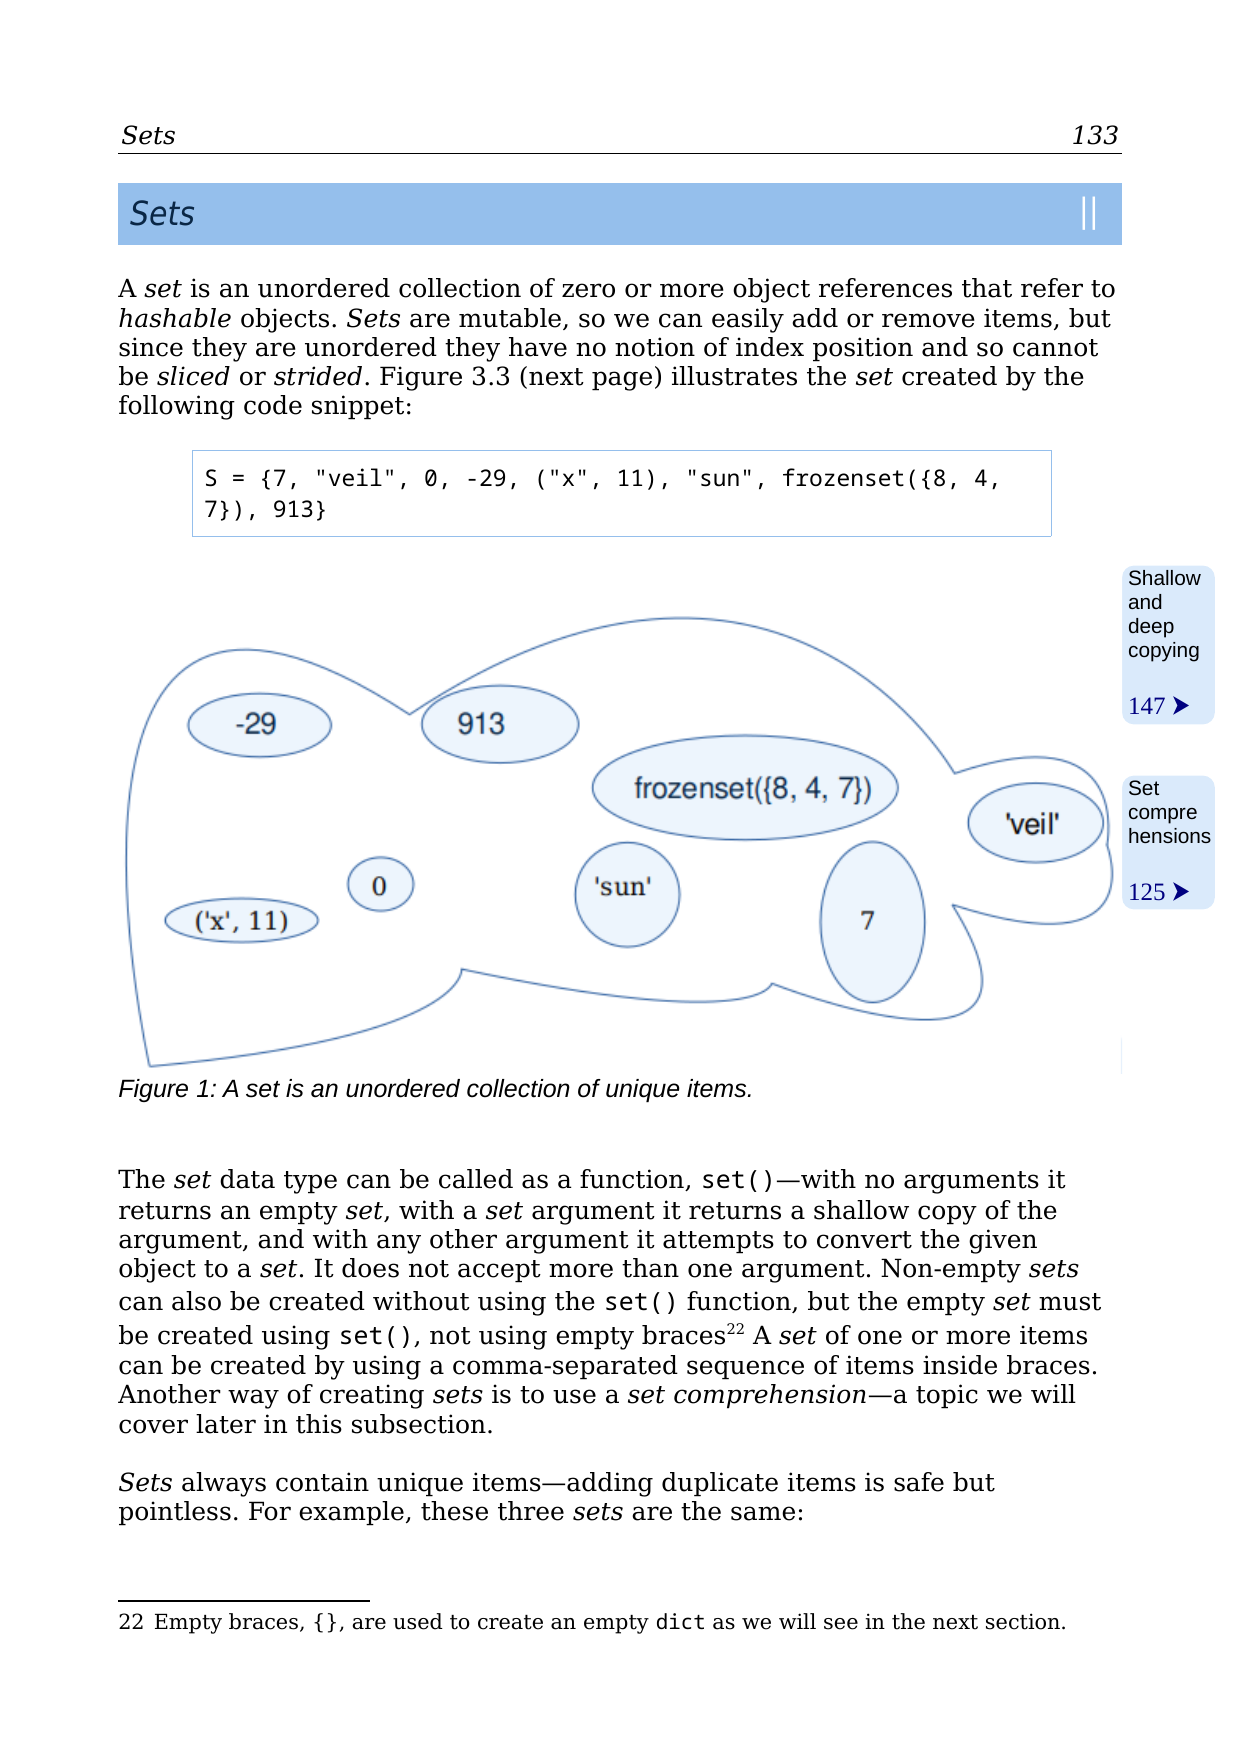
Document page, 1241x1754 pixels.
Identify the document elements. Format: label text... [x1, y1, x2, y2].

text S = {7, "veil", 0, -29, ("x", 11), "sun", frozenset({8, 4, 7}), 913} [193, 451, 1051, 536]
text The set data type can be called as a function, set()—with no arguments it returns an empty set, with a set argument it returns a shallow copy of the argument, and with any other argument it attempts to convert the given object to a set. It does not accept more than one argument. Non-empty sets can also be created without using the set() function, but the empty set must be created using set(), not using empty braces A set of one or more items can be created by using a comma-separated sequence of items inside braces. Another way of creating sets is to use a set comprehension—a topic we will cover later in this subsection. [118, 1103, 1122, 1439]
text Sets always contain unique items—adding duplicate items is safe but pointless. For example, these three sets are the same: [118, 1468, 1122, 1527]
text A set is an unordered collection of zero or more object references that refer to hashable objects. Sets are mutable, so we can easily add or remove items, but since they are unordered they have no notion of index position and so cannot be sliced or strided. Figure 3.3 (next page) illustrates the set created by the following code snippet: [118, 274, 1122, 420]
text || [1063, 191, 1098, 230]
subtitle Sets [118, 183, 1122, 245]
picture [118, 565, 1123, 1074]
text Empty braces, {}, are used to create an empty dict as we will see in the next section. [118, 1607, 1122, 1636]
text Figure 1: A set is an unordered collection of unique items. [118, 1074, 1122, 1103]
